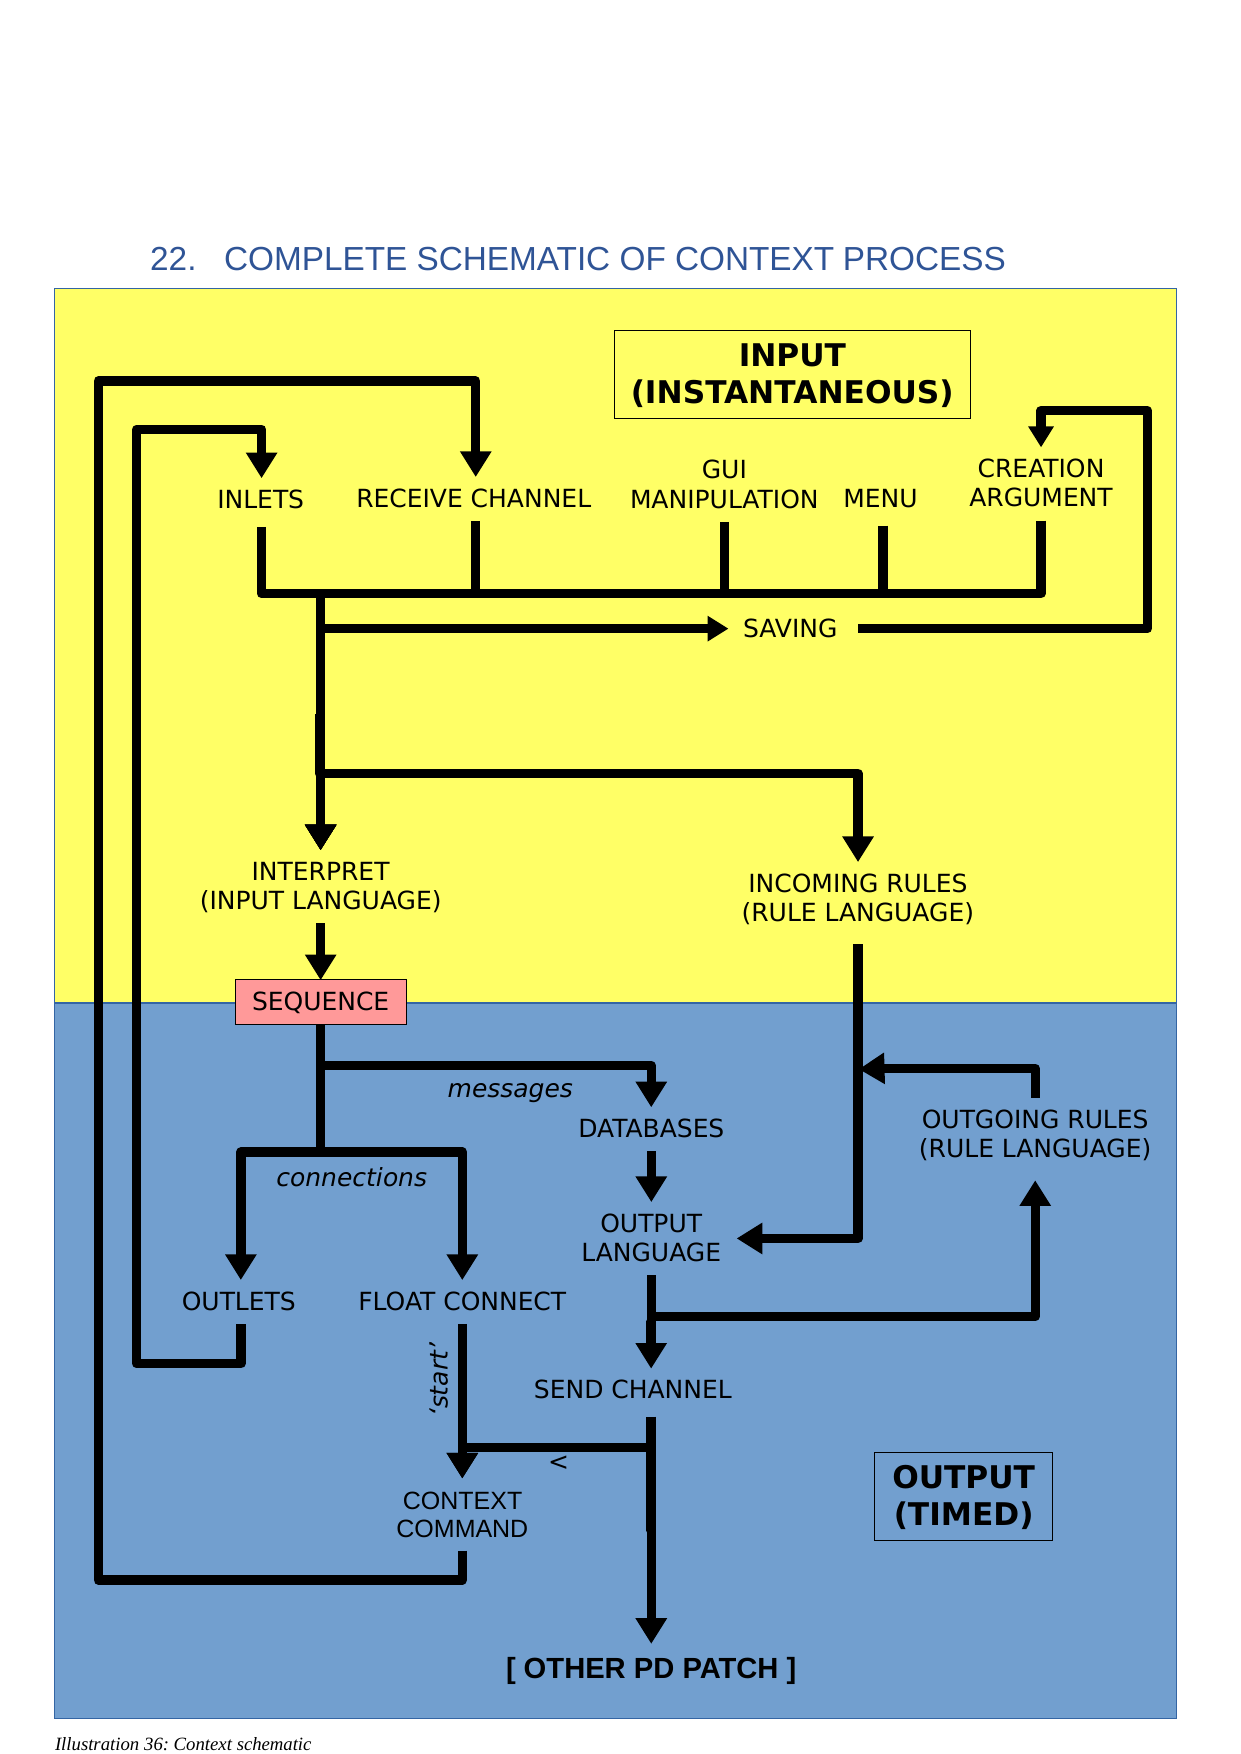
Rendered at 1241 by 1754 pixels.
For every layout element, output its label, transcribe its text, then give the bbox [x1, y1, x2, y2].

subtitle COMPLETE SCHEMATIC OF CONTEXT PROCESS [150, 239, 1090, 277]
list Illustration 36: Context schematic [55, 1719, 1177, 1754]
